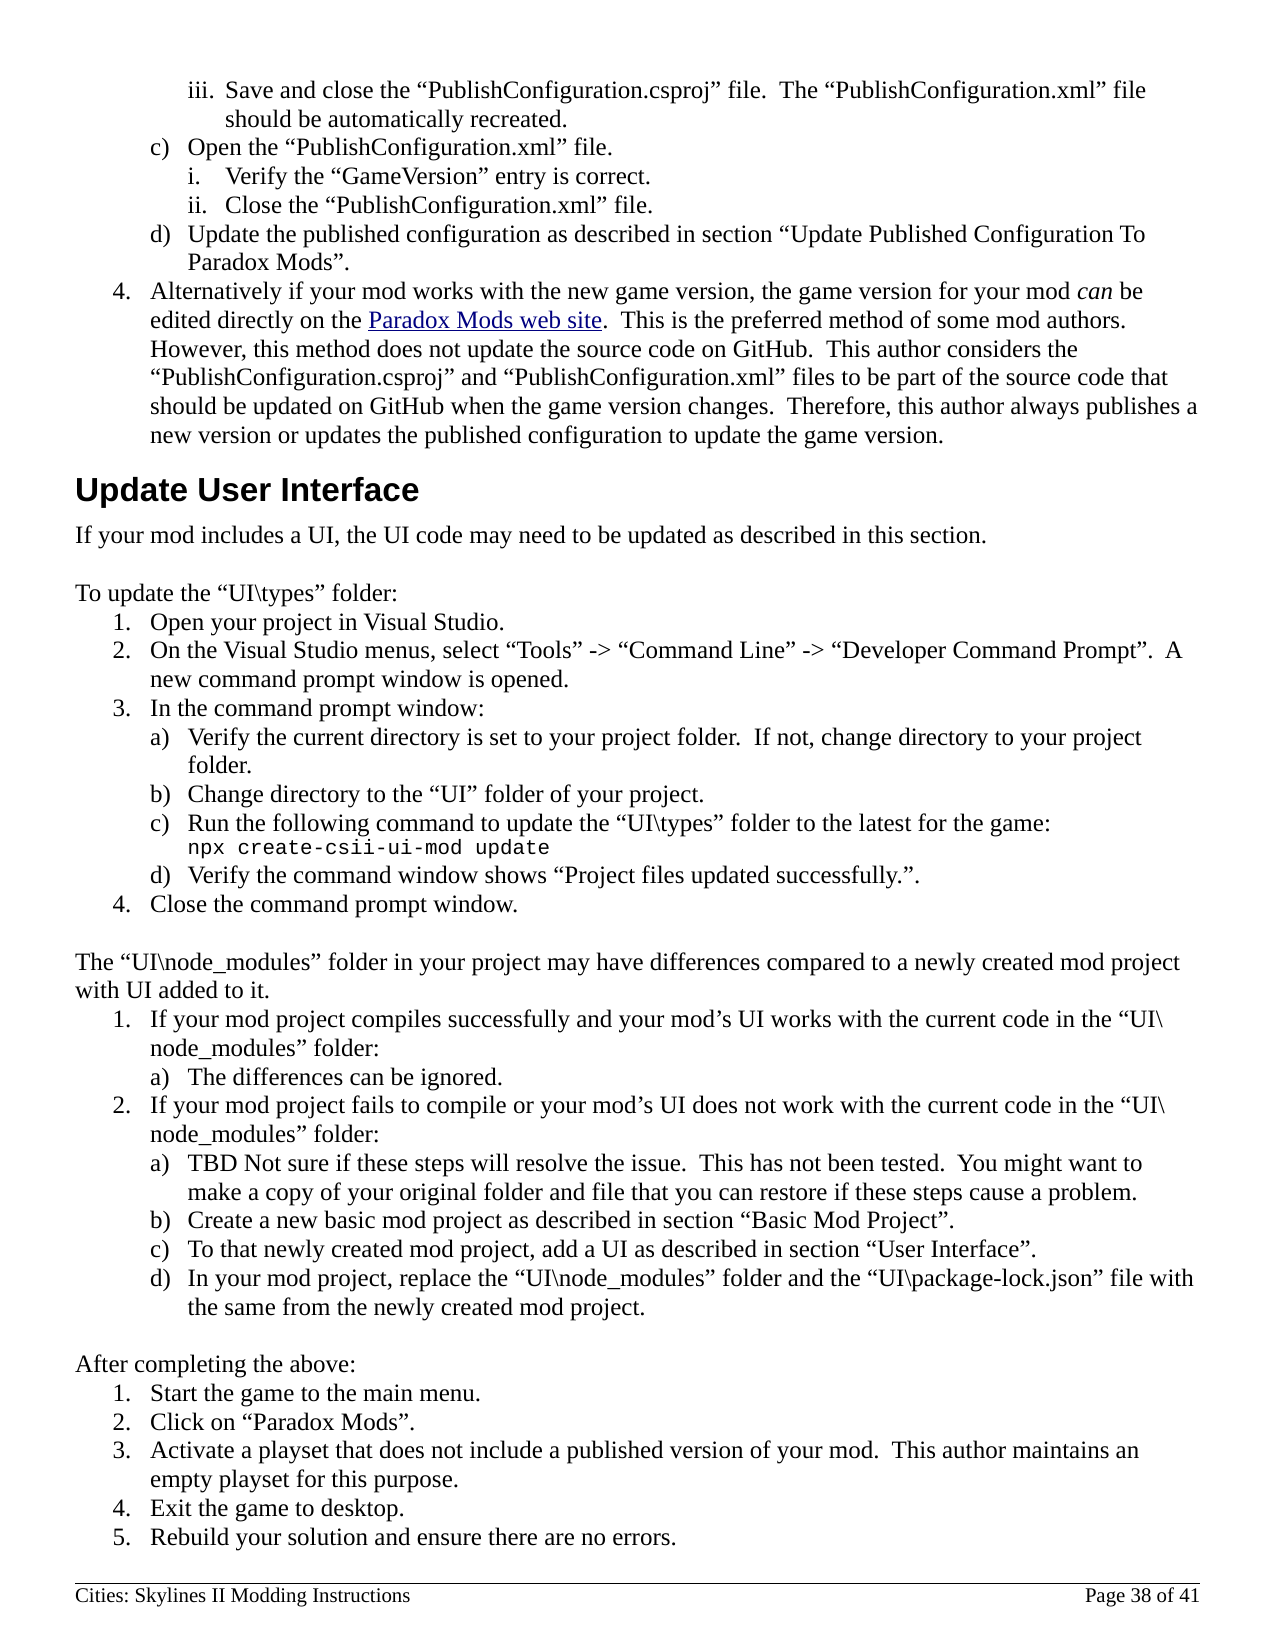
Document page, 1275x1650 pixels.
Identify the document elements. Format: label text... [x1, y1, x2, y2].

text The “UI\node_modules” folder in your project may have differences compared to a newly created mod project with UI added to it. [75, 947, 1200, 1004]
list Update the published configuration as described in section “Update Published Configuration To Paradox Mods”. [150, 219, 1200, 276]
list Click on “Paradox Mods”. [112, 1407, 1200, 1435]
list Create a new basic mod project as described in section “Basic Mod Project”. [150, 1205, 1200, 1234]
list Open your project in Visual Studio. [112, 607, 1200, 636]
list Verify the current directory is set to your project folder. If not, change directory to your project folder. [150, 722, 1200, 779]
list Verify the command window shows “Project files updated successfully.”. [150, 860, 1200, 889]
text After completing the above: [75, 1349, 1200, 1378]
list Start the game to the main menu. [112, 1378, 1200, 1407]
list On the Visual Studio menus, select “Tools” -> “Command Line” -> “Developer Command Prompt”. A new command prompt window is opened. [112, 636, 1200, 693]
list TBD Not sure if these steps will resolve the issue. This has not been tested. You might want to make a copy of your original folder and file that you can restore if these steps cause a problem. [150, 1148, 1200, 1205]
list Close the command prompt window. [112, 889, 1200, 918]
list Close the “PublishConfiguration.xml” file. [187, 190, 1200, 219]
list Exit the game to desktop. [112, 1493, 1200, 1522]
list Open the “PublishConfiguration.xml” file. [150, 132, 1200, 161]
list Save and close the “PublishConfiguration.csproj” file. The “PublishConfiguration.xml” file should be automatically recreated. [187, 75, 1200, 132]
list Change directory to the “UI” folder of your project. [150, 779, 1200, 808]
list If your mod project fails to compile or your mod’s UI does not work with the current code in the “UI\node_modules” folder: [112, 1090, 1200, 1148]
list In the command prompt window: [112, 693, 1200, 722]
list Rebuild your solution and ensure there are no errors. [112, 1522, 1200, 1550]
subtitle Update User Interface [75, 469, 1200, 508]
list Activate a playset that does not include a published version of your mod. This author maintains an empty playset for this purpose. [112, 1435, 1200, 1493]
list The differences can be ignored. [150, 1062, 1200, 1090]
list Alternatively if your mod works with the new game version, the game version for your mod can be edited directly on the Paradox Mods web site. This is the preferred method of some mod authors. However, this method does not update the source code on GitHub. This author considers the “PublishConfiguration.csproj” and “PublishConfiguration.xml” files to be part of the source code that should be updated on GitHub when the game version changes. Therefore, this author always publishes a new version or updates the published configuration to update the game version. [112, 276, 1200, 449]
list Verify the “GameVersion” entry is correct. [187, 161, 1200, 190]
list If your mod project compiles successfully and your mod’s UI works with the current code in the “UI\node_modules” folder: [112, 1004, 1200, 1062]
text If your mod includes a UI, the UI code may need to be updated as described in this section. [75, 521, 1200, 549]
list To that newly created mod project, add a UI as described in section “User Interface”. [150, 1234, 1200, 1263]
text To update the “UI\types” folder: [75, 578, 1200, 607]
list In your mod project, replace the “UI\node_modules” folder and the “UI\package-lock.json” file with the same from the newly created mod project. [150, 1263, 1200, 1320]
list Run the following command to update the “UI\types” folder to the latest for the game: npx create-csii-ui-mod update [150, 808, 1200, 860]
